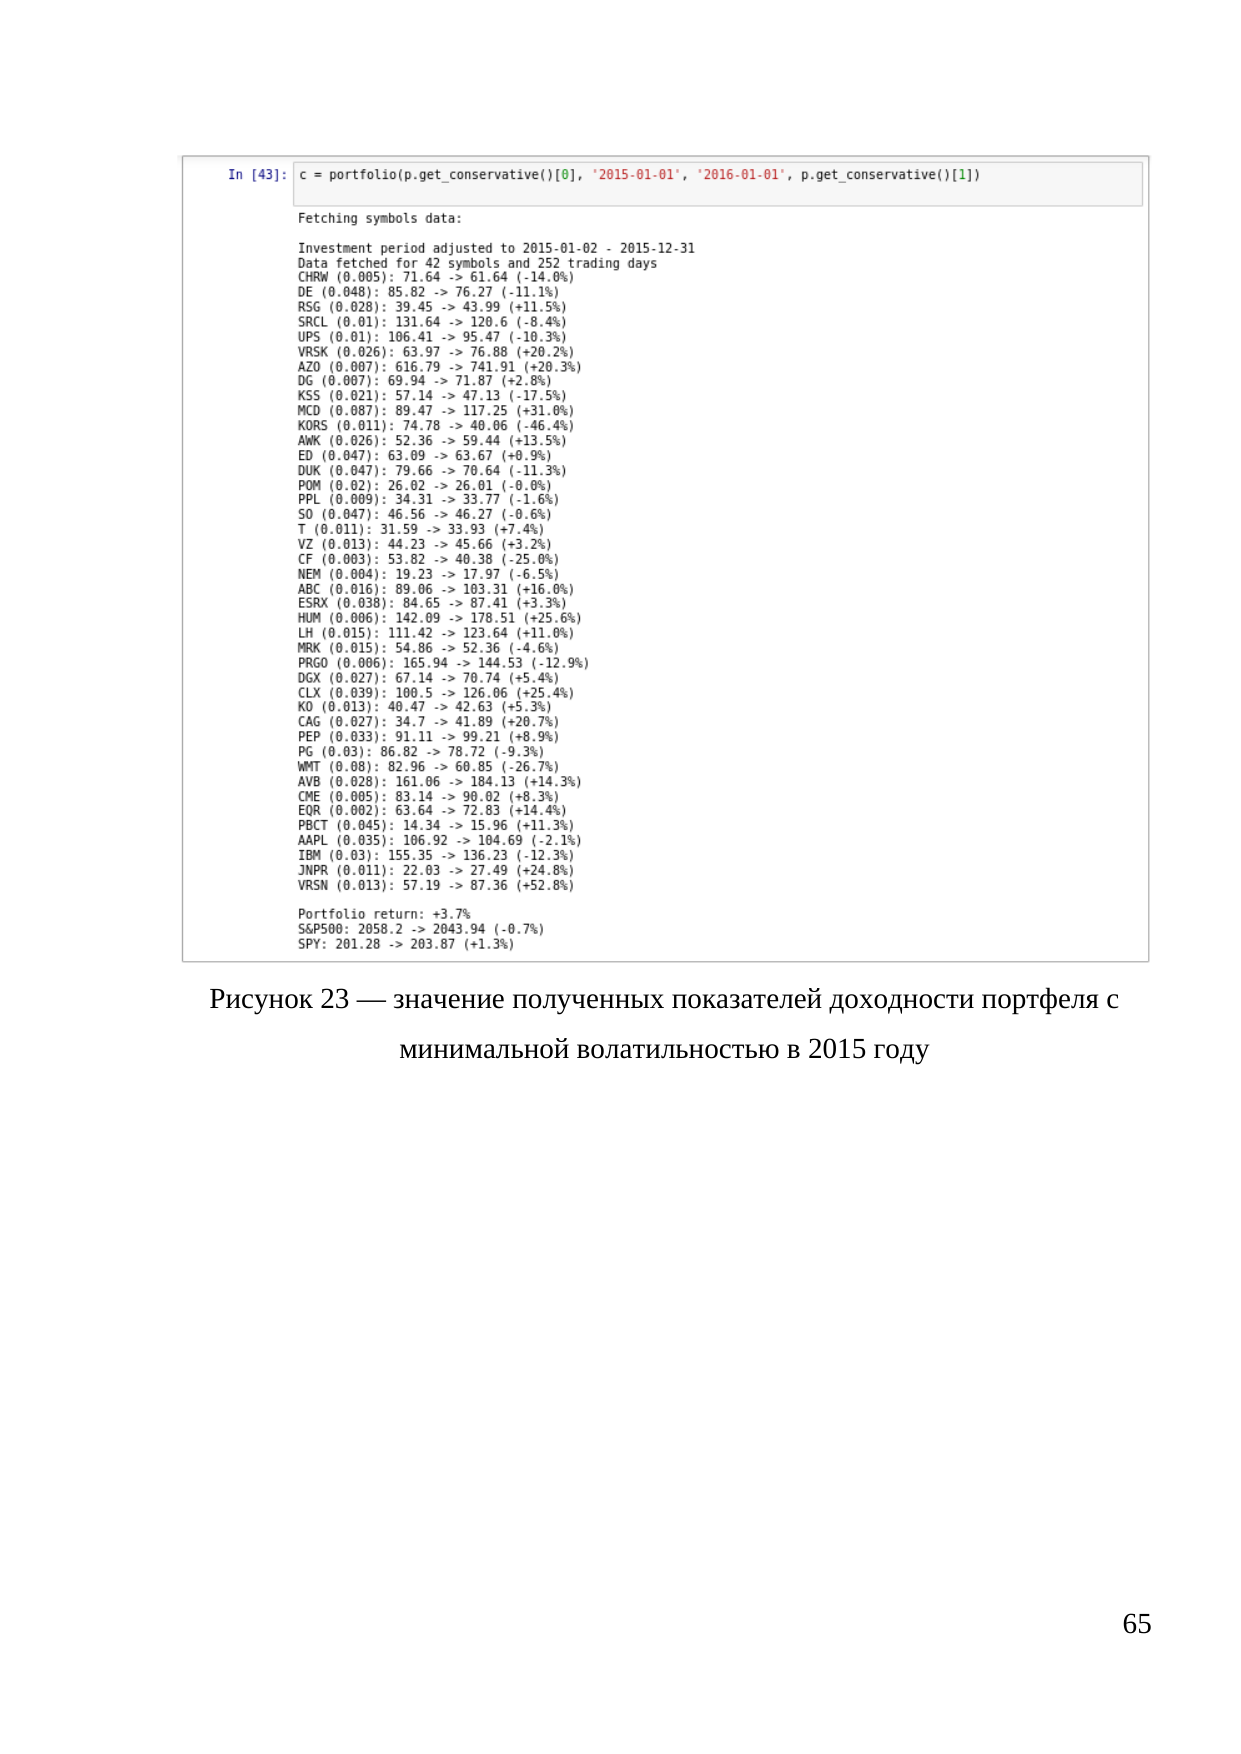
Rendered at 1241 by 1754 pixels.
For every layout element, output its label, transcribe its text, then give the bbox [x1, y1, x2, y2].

text Рисунок 23 — значение полученных показателей доходности портфеля с минимальной волатильностью в 2015 году [177, 965, 1152, 1065]
picture [177, 153, 1152, 965]
